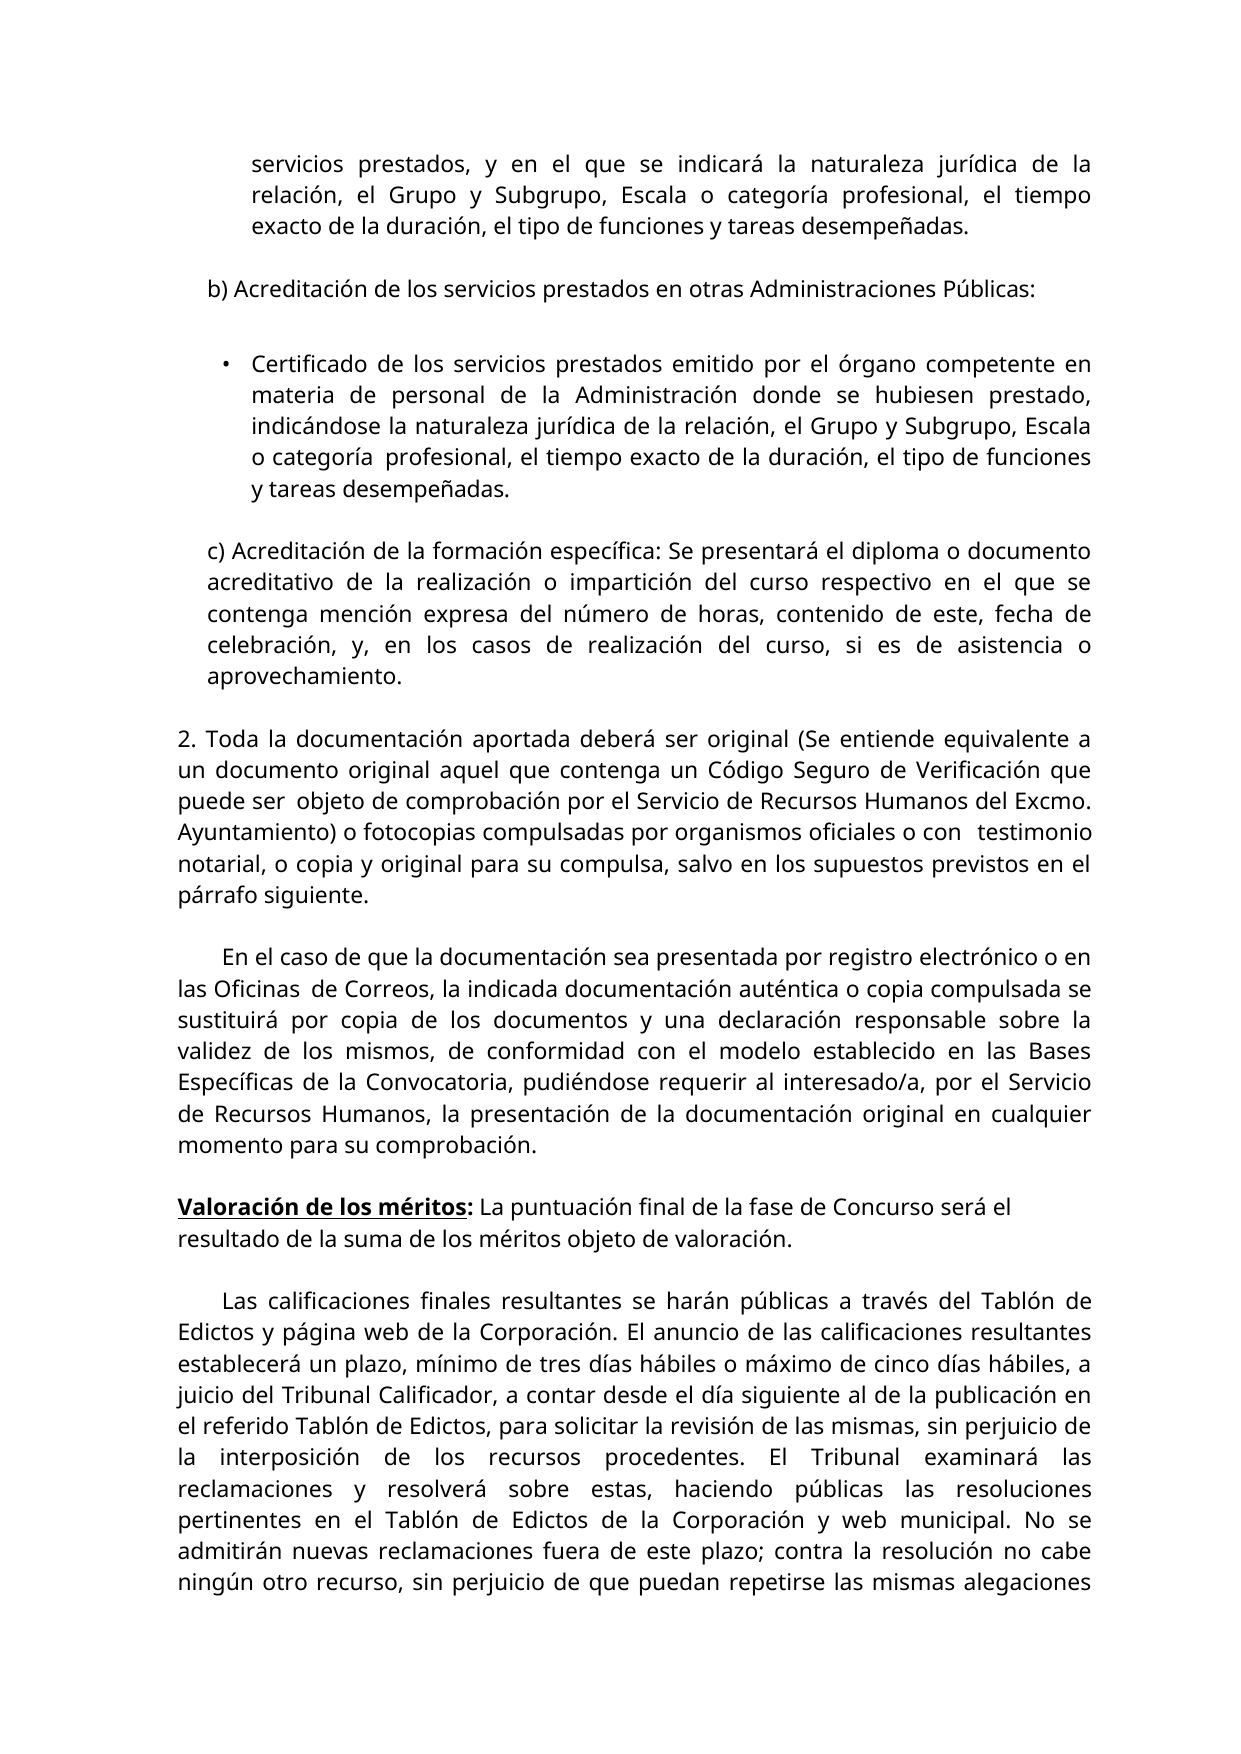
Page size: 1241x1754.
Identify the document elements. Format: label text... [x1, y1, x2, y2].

list Certificado de los servicios prestados emitido por el órgano competente en materia de personal de la Administración donde se hubiesen prestado, indicándose la naturaleza jurídica de la relación, el Grupo y Subgrupo, Escala o categoría profesional, el tiempo exacto de la duración, el tipo de funciones y tareas desempeñadas. [222, 348, 1093, 504]
text Las calificaciones finales resultantes se harán públicas a través del Tablón de Edictos y página web de la Corporación. El anuncio de las calificaciones resultantes establecerá un plazo, mínimo de tres días hábiles o máximo de cinco días hábiles, a juicio del Tribunal Calificador, a contar desde el día siguiente al de la publicación en el referido Tablón de Edictos, para solicitar la revisión de las mismas, sin perjuicio de la interposición de los recursos procedentes. El Tribunal examinará las reclamaciones y resolverá sobre estas, haciendo públicas las resoluciones pertinentes en el Tablón de Edictos de la Corporación y web municipal. No se admitirán nuevas reclamaciones fuera de este plazo; contra la resolución no cabe ningún otro recurso, sin perjuicio de que puedan repetirse las mismas alegaciones [177, 1285, 1093, 1598]
list servicios prestados, y en el que se indicará la naturaleza jurídica de la relación, el Grupo y Subgrupo, Escala o categoría profesional, el tiempo exacto de la duración, el tipo de funciones y tareas desempeñadas. [222, 148, 1093, 241]
text Valoración de los méritos: La puntuación final de la fase de Concurso será el resultado de la suma de los méritos objeto de valoración. [177, 1191, 1093, 1254]
text En el caso de que la documentación sea presentada por registro electrónico o en las Oficinas de Correos, la indicada documentación auténtica o copia compulsada se sustituirá por copia de los documentos y una declaración responsable sobre la validez de los mismos, de conformidad con el modelo establecido en las Bases Específicas de la Convocatoria, pudiéndose requerir al interesado/a, por el Servicio de Recursos Humanos, la presentación de la documentación original en cualquier momento para su comprobación. [177, 941, 1093, 1160]
text c) Acreditación de la formación específica: Se presentará el diploma o documento acreditativo de la realización o impartición del curso respectivo en el que se contenga mención expresa del número de horas, contenido de este, fecha de celebración, y, en los casos de realización del curso, si es de asistencia o aprovechamiento. [207, 535, 1093, 691]
text b) Acreditación de los servicios prestados en otras Administraciones Públicas: [207, 273, 1093, 304]
text 2. Toda la documentación aportada deberá ser original (Se entiende equivalente a un documento original aquel que contenga un Código Seguro de Verificación que puede ser objeto de comprobación por el Servicio de Recursos Humanos del Excmo. Ayuntamiento) o fotocopias compulsadas por organismos oficiales o con testimonio notarial, o copia y original para su compulsa, salvo en los supuestos previstos en el párrafo siguiente. [177, 723, 1093, 910]
